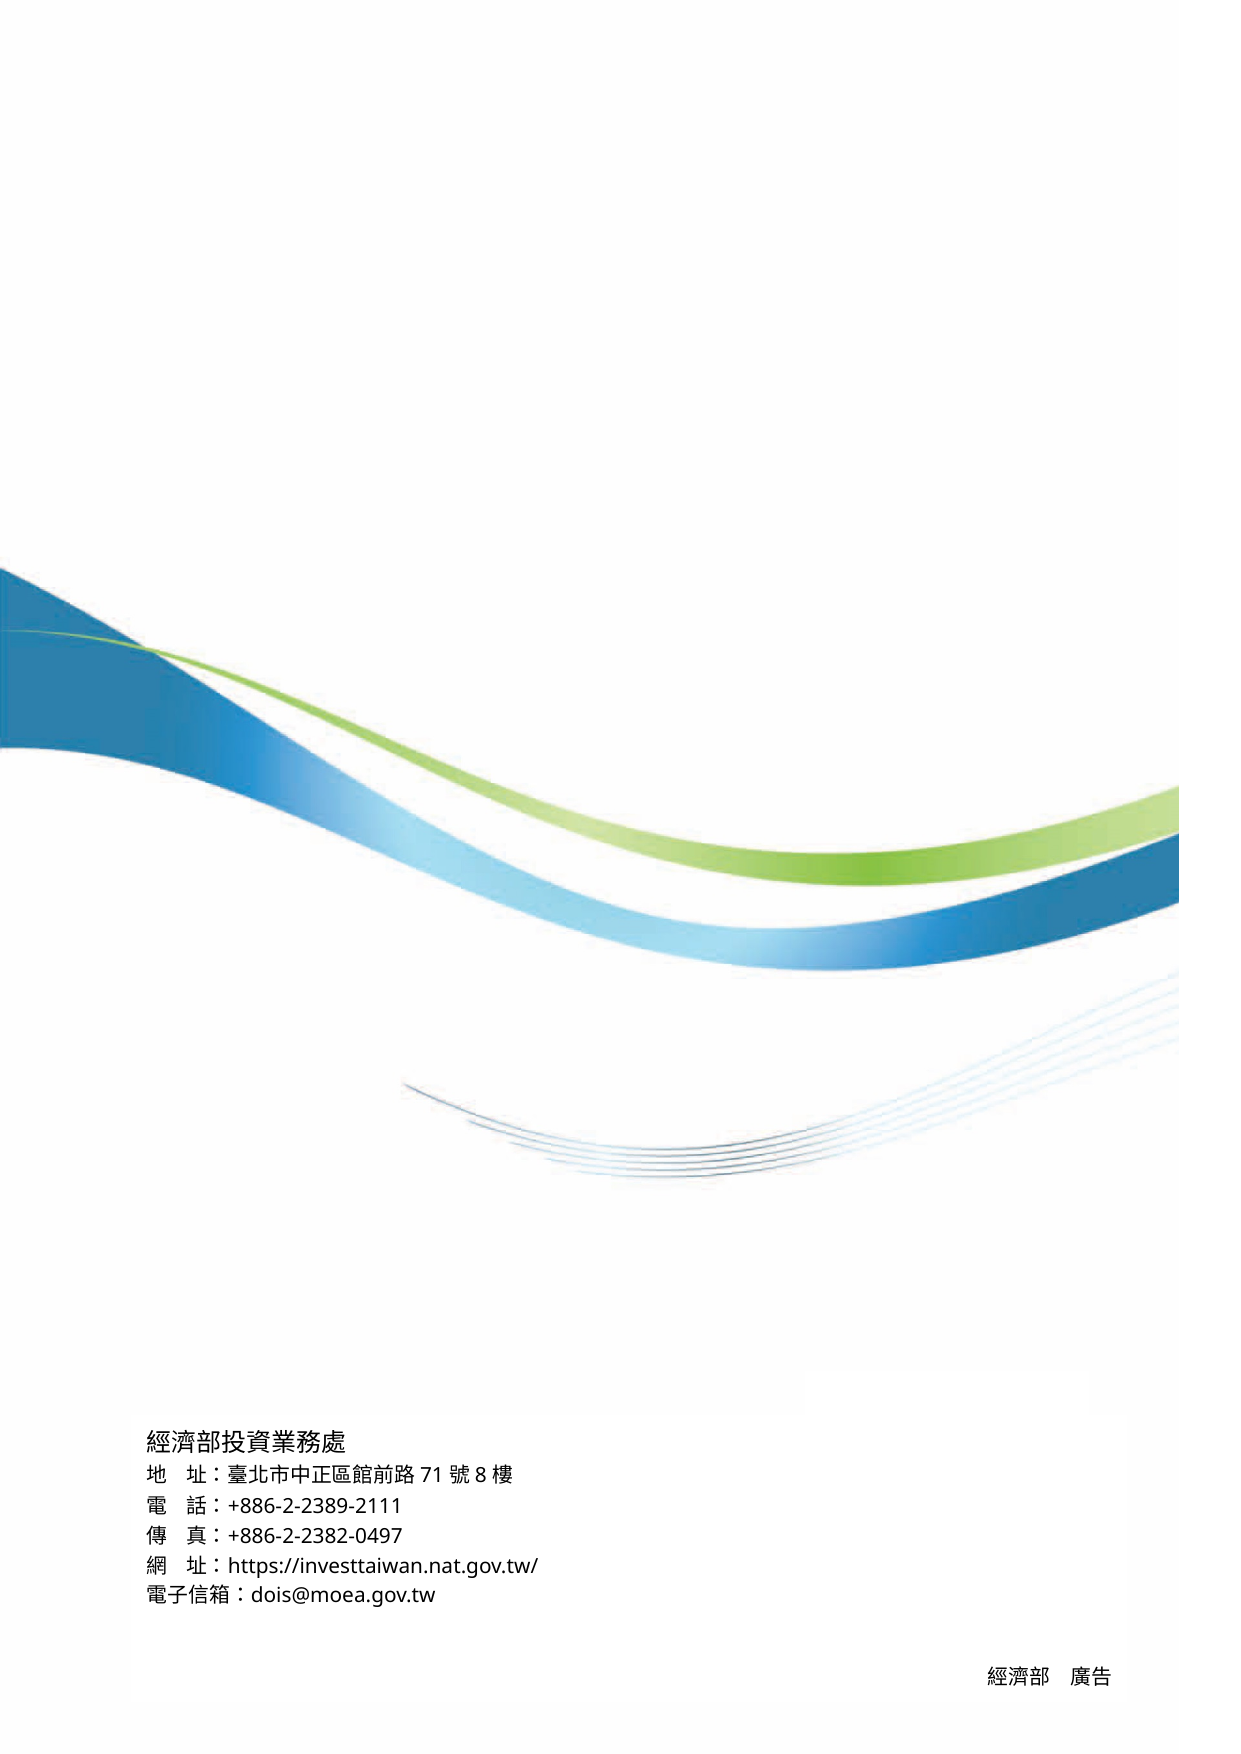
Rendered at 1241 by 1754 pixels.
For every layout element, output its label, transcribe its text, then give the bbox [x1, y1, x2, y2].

text 網 址：https://investtaiwan.nat.gov.tw/ [146, 1550, 1112, 1580]
text 電 話：+886-2-2389-2111 [146, 1489, 1112, 1519]
text 經濟部 廣告 [146, 1665, 1112, 1689]
text 經濟部投資業務處 [146, 1422, 1112, 1459]
text 電子信箱：dois@moea.gov.tw [146, 1580, 1112, 1608]
text 傳 真：+886-2-2382-0497 [146, 1519, 1112, 1550]
text 地 址：臺北市中正區館前路 71 號 8 樓 [146, 1459, 1112, 1489]
